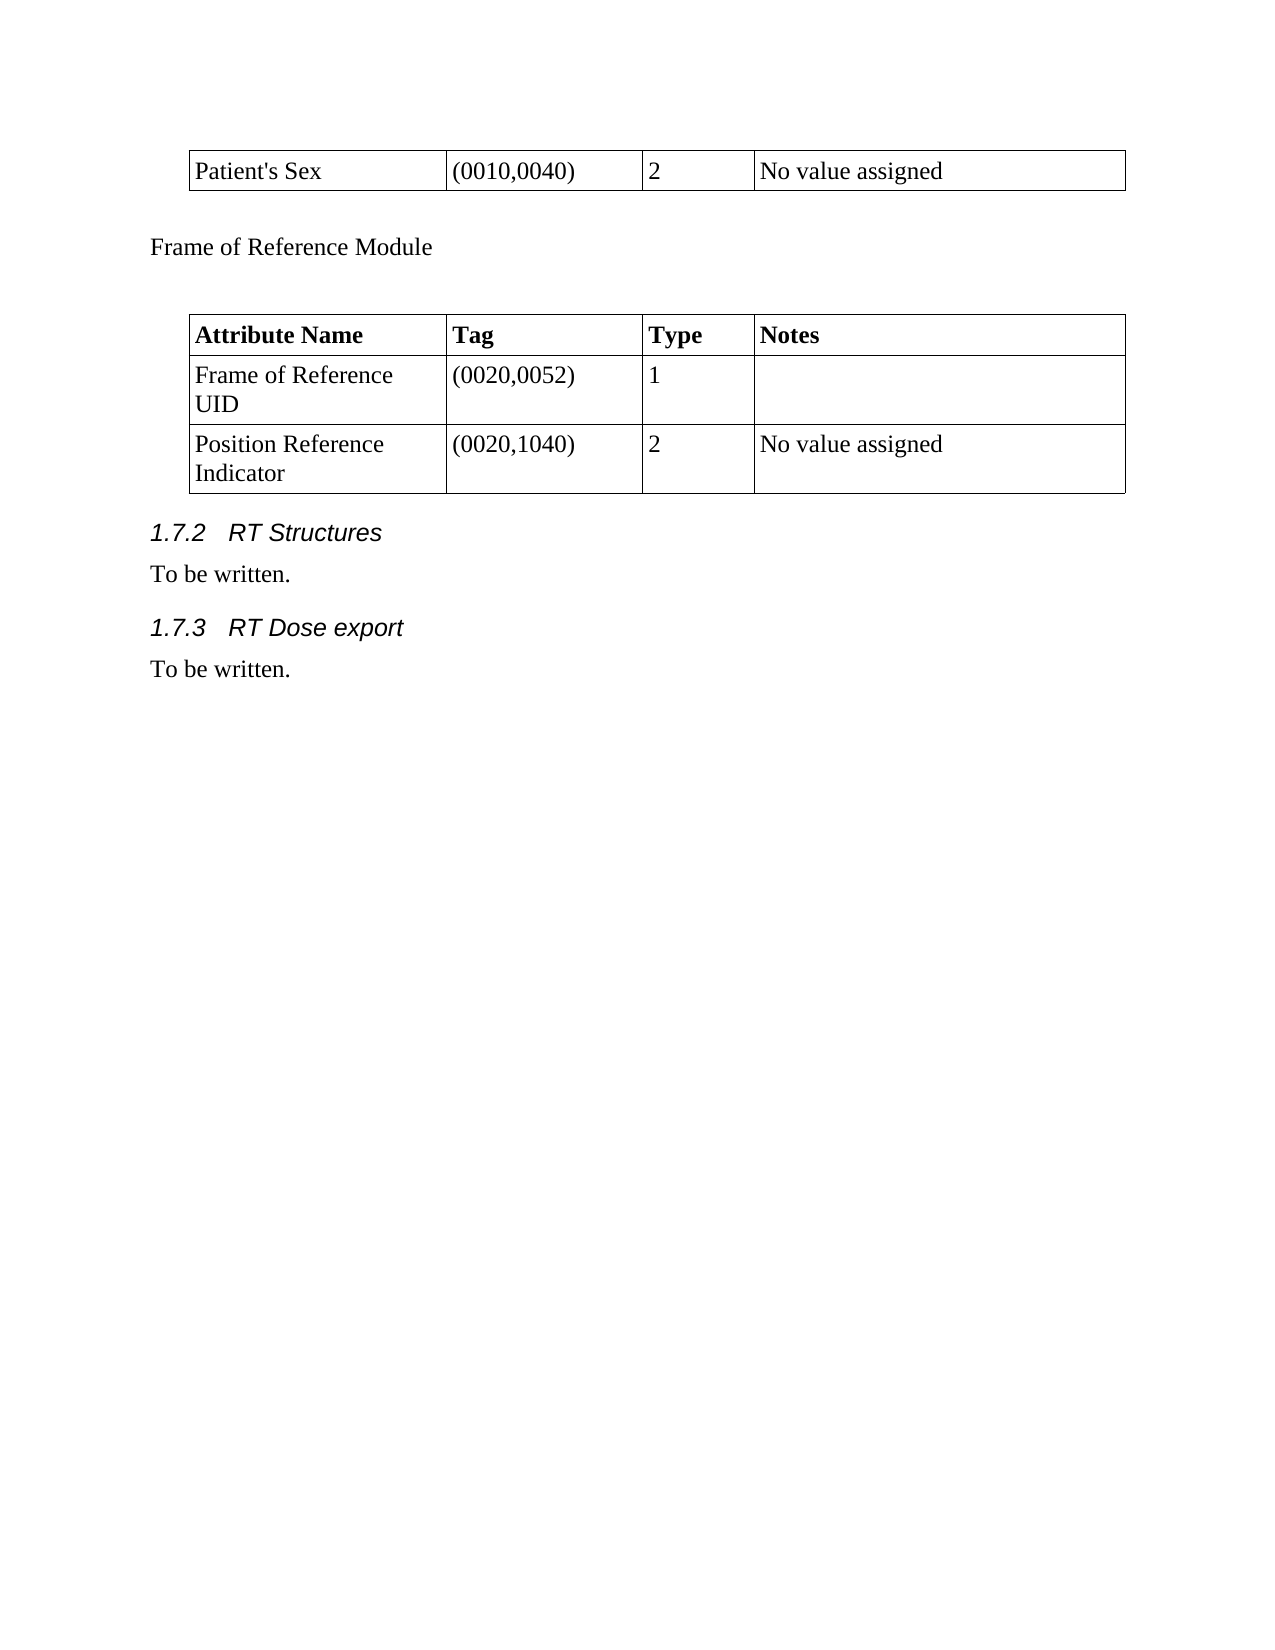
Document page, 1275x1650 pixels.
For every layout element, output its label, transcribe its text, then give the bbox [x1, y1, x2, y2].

table_header Notes [755, 315, 1125, 354]
subtitle RT Structures [150, 518, 1125, 546]
table_cell 1 [643, 356, 754, 423]
table_cell Frame of Reference UID [190, 356, 446, 423]
subtitle RT Dose export [150, 613, 1125, 641]
table_header Tag [447, 315, 642, 354]
table_cell No value assigned [755, 151, 1125, 190]
text To be written. [150, 654, 1125, 683]
table_cell 2 [643, 151, 754, 190]
table_header Attribute Name [190, 315, 446, 354]
table_header Type [643, 315, 754, 354]
table_cell 2 [643, 425, 754, 493]
table_cell [755, 356, 1125, 423]
text Frame of Reference Module [150, 232, 1125, 260]
table_cell (0020,1040) [447, 425, 642, 493]
text To be written. [150, 559, 1125, 588]
table_cell Patient's Sex [190, 151, 446, 190]
table_cell (0010,0040) [447, 151, 642, 190]
table_cell No value assigned [755, 425, 1125, 493]
table_cell (0020,0052) [447, 356, 642, 423]
table_cell Position Reference Indicator [190, 425, 446, 493]
